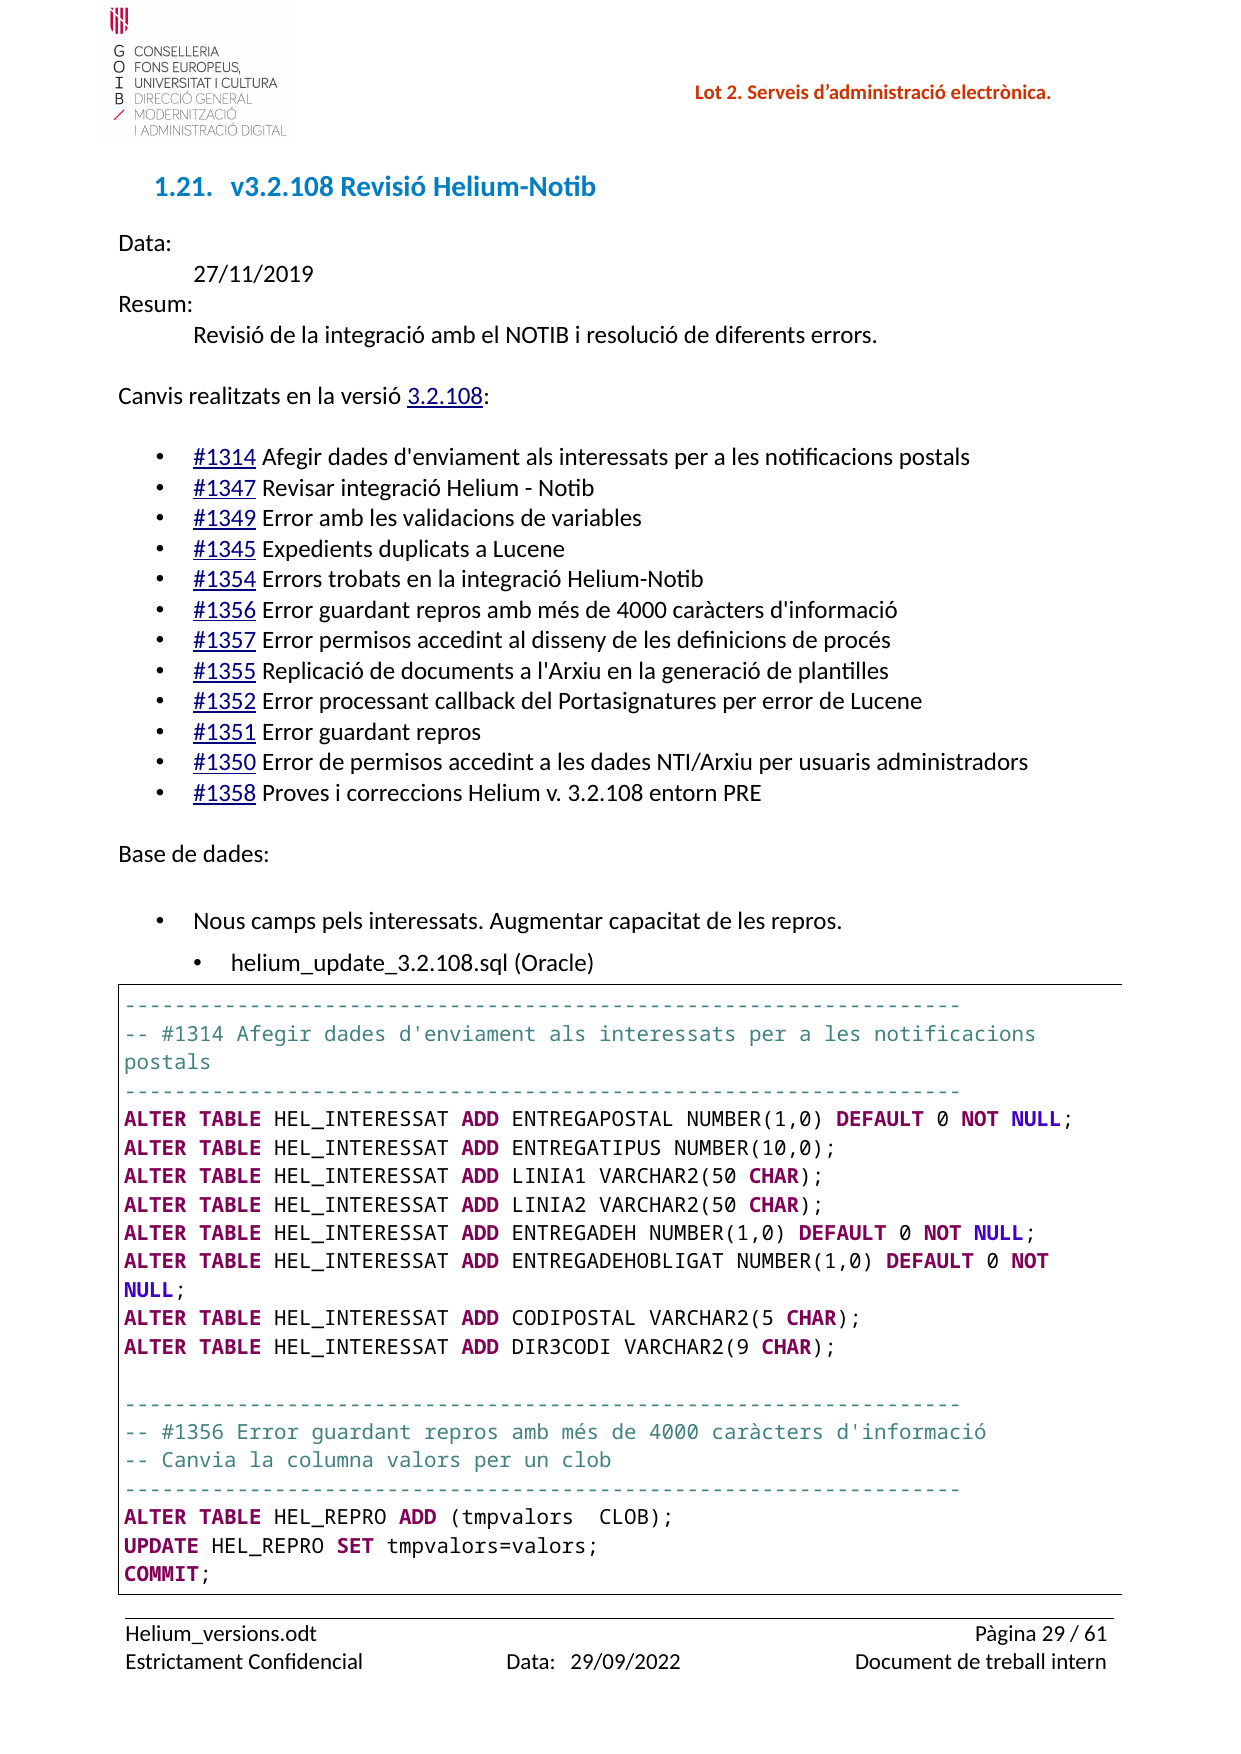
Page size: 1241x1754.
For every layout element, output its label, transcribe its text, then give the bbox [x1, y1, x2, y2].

list #1352 Error processant callback del Portasignatures per error de Lucene [156, 685, 1122, 716]
list #1349 Error amb les validacions de variables [156, 502, 1122, 533]
subtitle v3.2.108 Revisió Helium-Notib [153, 168, 1122, 204]
list #1345 Expedients duplicats a Lucene [156, 533, 1122, 563]
table_header ------------------------------------------------------------------- -- #1314 Afegir dades d'enviament als interessats per a les notificacions postals ------------------------------------------------------------------- ALTER TABLE HEL_INTERESSAT ADD ENTREGAPOSTAL NUMBER(1,0) DEFAULT 0 NOT NULL; ALTER TABLE HEL_INTERESSAT ADD ENTREGATIPUS NUMBER(10,0); ALTER TABLE HEL_INTERESSAT ADD LINIA1 VARCHAR2(50 CHAR); ALTER TABLE HEL_INTERESSAT ADD LINIA2 VARCHAR2(50 CHAR); ALTER TABLE HEL_INTERESSAT ADD ENTREGADEH NUMBER(1,0) DEFAULT 0 NOT NULL; ALTER TABLE HEL_INTERESSAT ADD ENTREGADEHOBLIGAT NUMBER(1,0) DEFAULT 0 NOT NULL; ALTER TABLE HEL_INTERESSAT ADD CODIPOSTAL VARCHAR2(5 CHAR); ALTER TABLE HEL_INTERESSAT ADD DIR3CODI VARCHAR2(9 CHAR); ------------------------------------------------------------------- -- #1356 Error guardant repros amb més de 4000 caràcters d'informació -- Canvia la columna valors per un clob ------------------------------------------------------------------- ALTER TABLE HEL_REPRO ADD (tmpvalors CLOB); UPDATE HEL_REPRO SET tmpvalors=valors; COMMIT; [119, 985, 1122, 1593]
list #1350 Error de permisos accedint a les dades NTI/Arxiu per usuaris administradors [156, 746, 1122, 777]
text Base de dades: [118, 838, 1122, 868]
list #1358 Proves i correccions Helium v. 3.2.108 entorn PRE [156, 777, 1122, 807]
list helium_update_3.2.108.sql (Oracle) [193, 947, 1122, 978]
list #1357 Error permisos accedint al disseny de les definicions de procés [156, 624, 1122, 655]
list #1347 Revisar integració Helium - Notib [156, 472, 1122, 502]
list #1351 Error guardant repros [156, 716, 1122, 746]
text Data: [118, 228, 1122, 258]
text Revisió de la integració amb el NOTIB i resolució de diferents errors. [118, 319, 1122, 350]
list #1356 Error guardant repros amb més de 4000 caràcters d'informació [156, 594, 1122, 624]
list #1355 Replicació de documents a l'Arxiu en la generació de plantilles [156, 655, 1122, 685]
list Nous camps pels interessats. Augmentar capacitat de les repros. [156, 905, 1122, 936]
text 27/11/2019 [118, 258, 1122, 289]
list #1314 Afegir dades d'enviament als interessats per a les notificacions postals [156, 441, 1122, 472]
picture [100, 0, 297, 144]
list #1354 Errors trobats en la integració Helium-Notib [156, 563, 1122, 594]
text Resum: [118, 289, 1122, 319]
text Canvis realitzats en la versió 3.2.108: [118, 380, 1122, 411]
